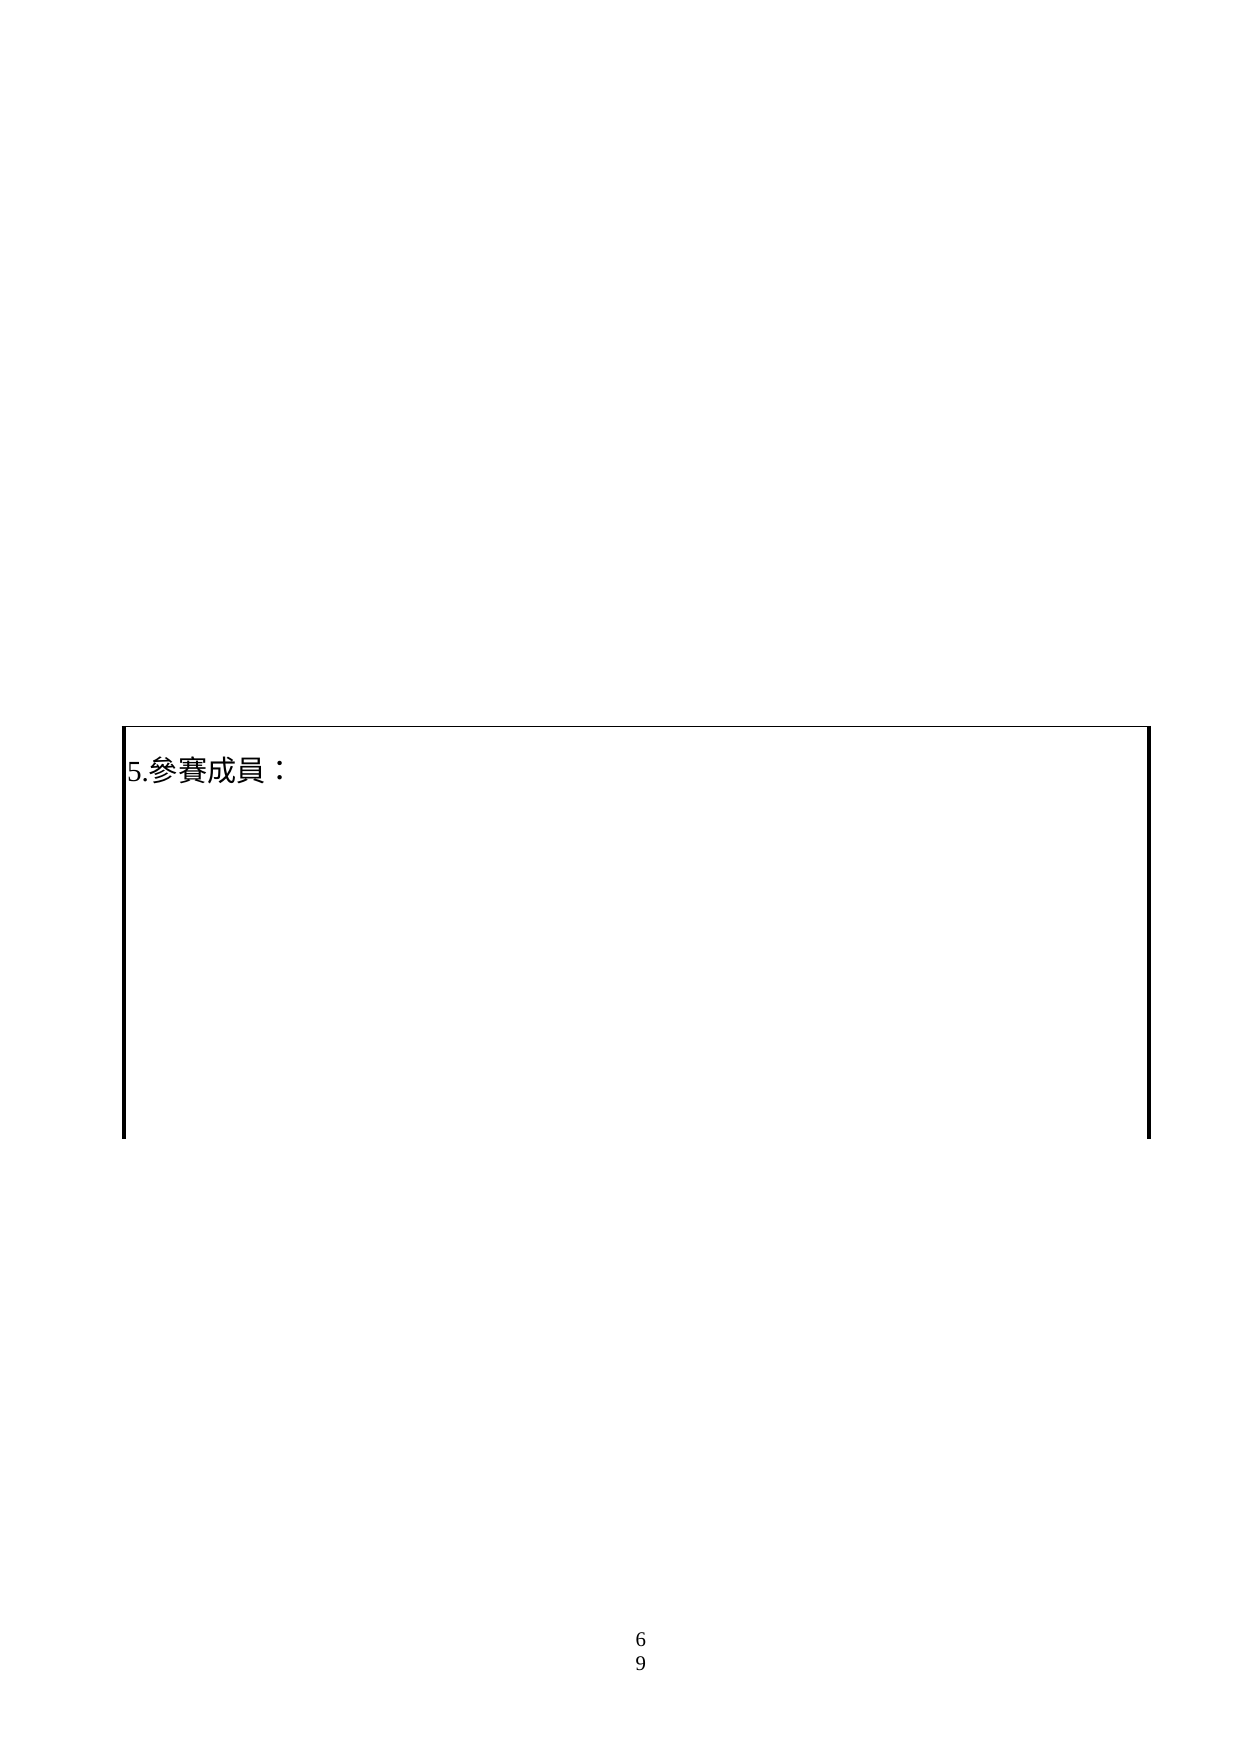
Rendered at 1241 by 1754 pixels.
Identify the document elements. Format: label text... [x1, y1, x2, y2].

table_cell 5.參賽成員： [126, 727, 1147, 1139]
